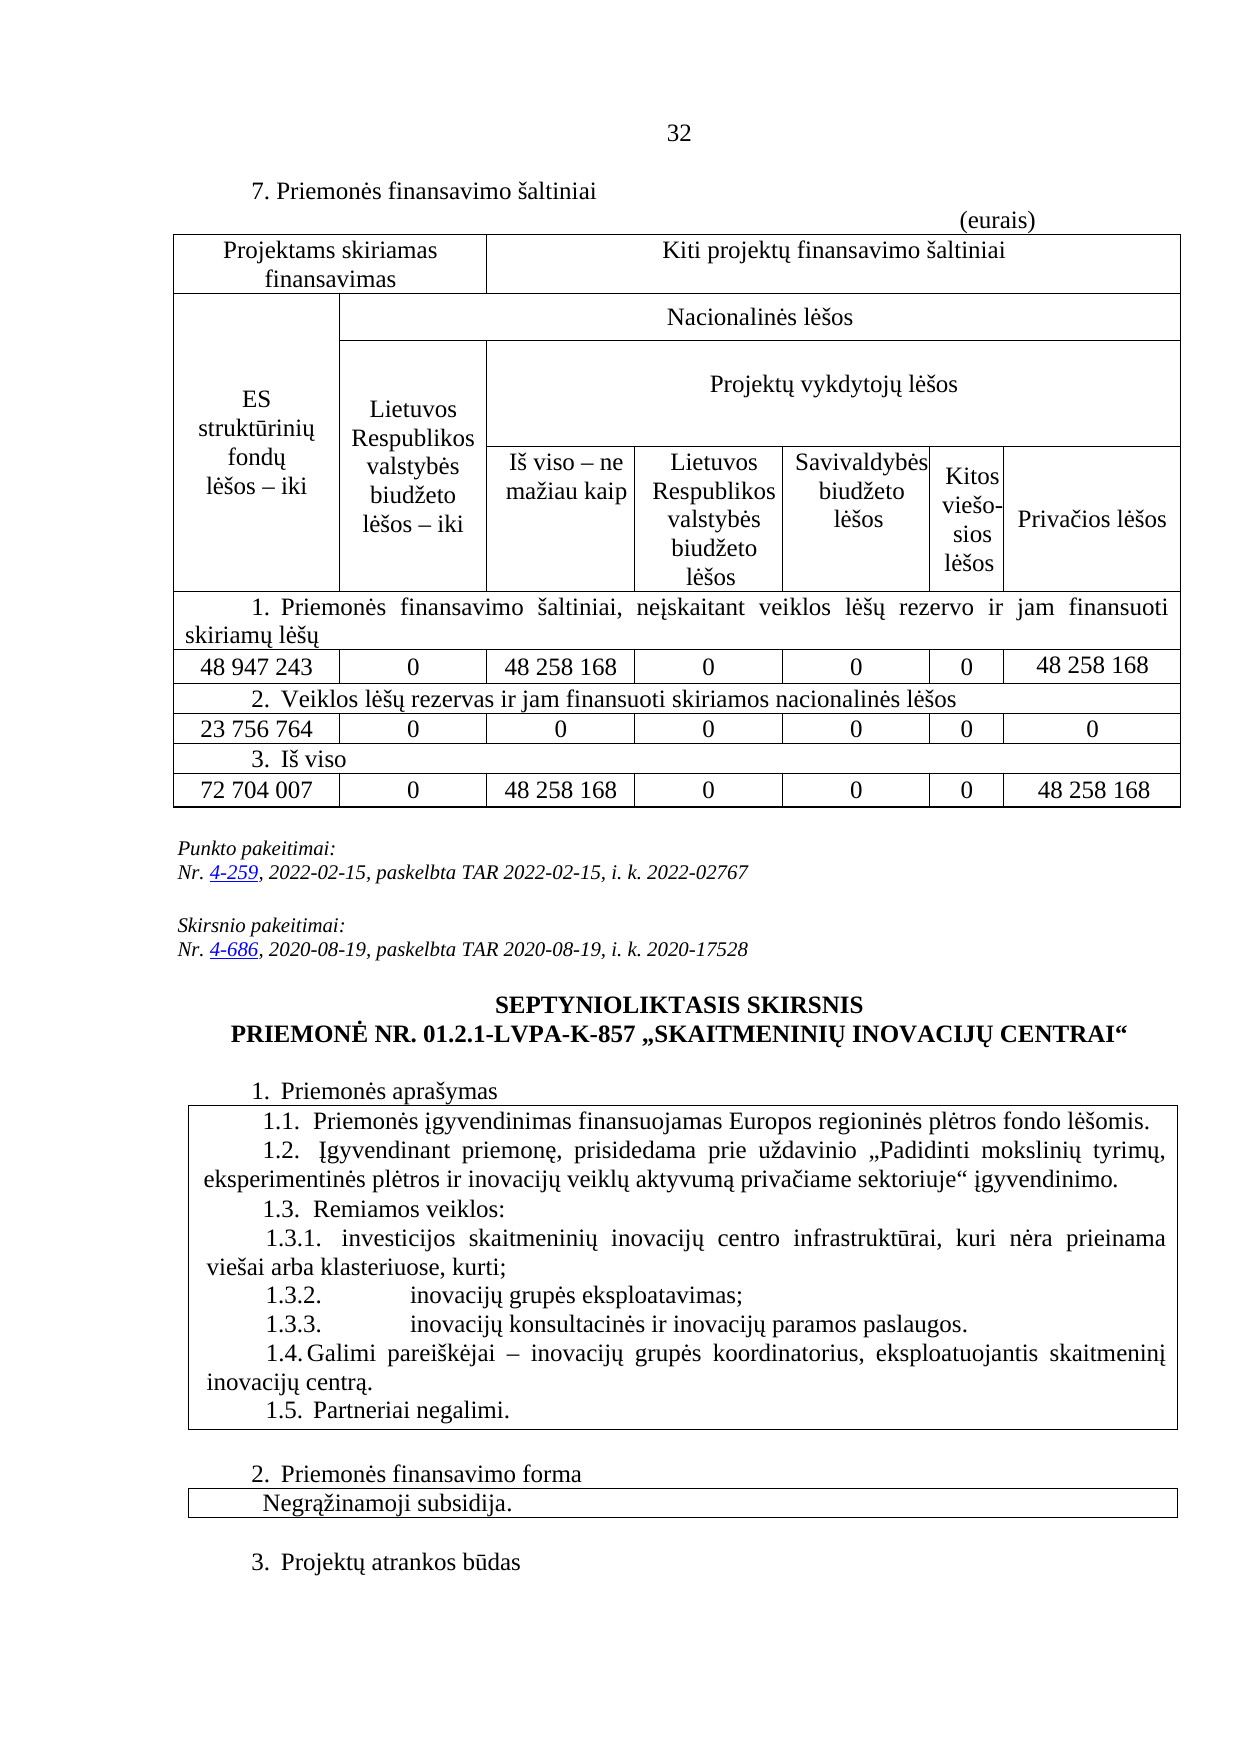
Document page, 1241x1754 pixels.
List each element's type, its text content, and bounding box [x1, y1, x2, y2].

table_cell Privačios lėšos [1004, 447, 1180, 591]
table_cell Savivaldybės biudžeto lėšos [783, 447, 929, 591]
table_cell ES struktūrinių fondų lėšos – iki [174, 294, 339, 591]
table_cell Iš viso – ne mažiau kaip [487, 447, 634, 591]
text Nr. 4-259, 2022-02-15, paskelbta TAR 2022-02-15, i. k. 2022-02767 [177, 860, 1181, 884]
table_cell 48 258 168 [1004, 650, 1180, 683]
table_cell 0 [930, 650, 1003, 683]
table_cell 1.3. Remiamos veiklos: 1.3.1. investicijos skaitmeninių inovacijų centro infrastruktūrai, kuri nėra prieinama viešai arba klasteriuose, kurti; 1.3.2. inovacijų grupės eksploatavimas; 1.3.3. inovacijų konsultacinės ir inovacijų paramos paslaugos. [189, 1194, 1177, 1338]
table_cell 0 [1004, 714, 1180, 743]
table_cell 0 [635, 774, 782, 806]
text 1. Priemonės aprašymas [215, 1076, 1181, 1105]
table_cell 0 [930, 714, 1003, 743]
text 2. Priemonės finansavimo forma [215, 1459, 1181, 1487]
table_header Negrąžinamoji subsidija. [189, 1489, 1177, 1517]
table_cell 0 [783, 774, 929, 806]
table_header Kiti projektų finansavimo šaltiniai [487, 235, 1180, 292]
table_cell 23 756 764 [174, 714, 339, 743]
table_cell 0 [487, 714, 634, 743]
table_cell 48 258 168 [487, 650, 634, 683]
table_cell 0 [340, 774, 486, 806]
table_cell Lietuvos Respublikos valstybės biudžeto lėšos – iki [340, 341, 486, 591]
table_cell 0 [635, 650, 782, 683]
table_cell 48 258 168 [1004, 774, 1180, 806]
table_cell 72 704 007 [174, 774, 339, 806]
table_cell Projektų vykdytojų lėšos [487, 341, 1180, 446]
text Skirsnio pakeitimai: [177, 913, 1181, 937]
table_cell 0 [783, 714, 929, 743]
text 7. Priemonės finansavimo šaltiniai [177, 176, 1181, 205]
table_cell 0 [783, 650, 929, 683]
table_cell 0 [340, 650, 486, 683]
table_cell 2. Veiklos lėšų rezervas ir jam finansuoti skiriamos nacionalinės lėšos [174, 684, 1180, 713]
table_cell Nacionalinės lėšos [340, 294, 1180, 340]
table_header 1.1. Priemonės įgyvendinimas finansuojamas Europos regioninės plėtros fondo lėšomis. [189, 1106, 1177, 1135]
table_cell 0 [635, 714, 782, 743]
text SEPTYNIOLIKTASIS SKIRSNIS [177, 990, 1181, 1019]
text (eurais) [251, 205, 1181, 234]
table_cell 1.2. Įgyvendinant priemonę, prisidedama prie uždavinio „Padidinti mokslinių tyrimų, eksperimentinės plėtros ir inovacijų veiklų aktyvumą privačiame sektoriuje“ įgyvendinimo. [189, 1135, 1177, 1194]
table_cell 48 947 243 [174, 650, 339, 683]
table_cell 1.4. Galimi pareiškėjai – inovacijų grupės koordinatorius, eksploatuojantis skaitmeninį inovacijų centrą. 1.5. Partneriai negalimi. [189, 1338, 1177, 1429]
table_cell 0 [930, 774, 1003, 806]
table_cell 0 [340, 714, 486, 743]
table_cell 48 258 168 [487, 774, 634, 806]
text Nr. 4-686, 2020-08-19, paskelbta TAR 2020-08-19, i. k. 2020-17528 [177, 937, 1181, 961]
table_header Projektams skiriamas finansavimas [174, 235, 486, 292]
table_cell 1. Priemonės finansavimo šaltiniai, neįskaitant veiklos lėšų rezervo ir jam finansuoti skiriamų lėšų [174, 592, 1180, 649]
text PRIEMONĖ NR. 01.2.1-LVPA-K-857 „SKAITMENINIŲ INOVACIJŲ CENTRAI“ [177, 1019, 1181, 1047]
table_cell 3. Iš viso [174, 744, 1180, 773]
text Punkto pakeitimai: [177, 836, 1181, 860]
text 3. Projektų atrankos būdas [215, 1547, 1181, 1576]
table_cell Lietuvos Respublikos valstybės biudžeto lėšos [635, 447, 782, 591]
table_cell Kitos viešo-sios lėšos [930, 447, 1003, 591]
